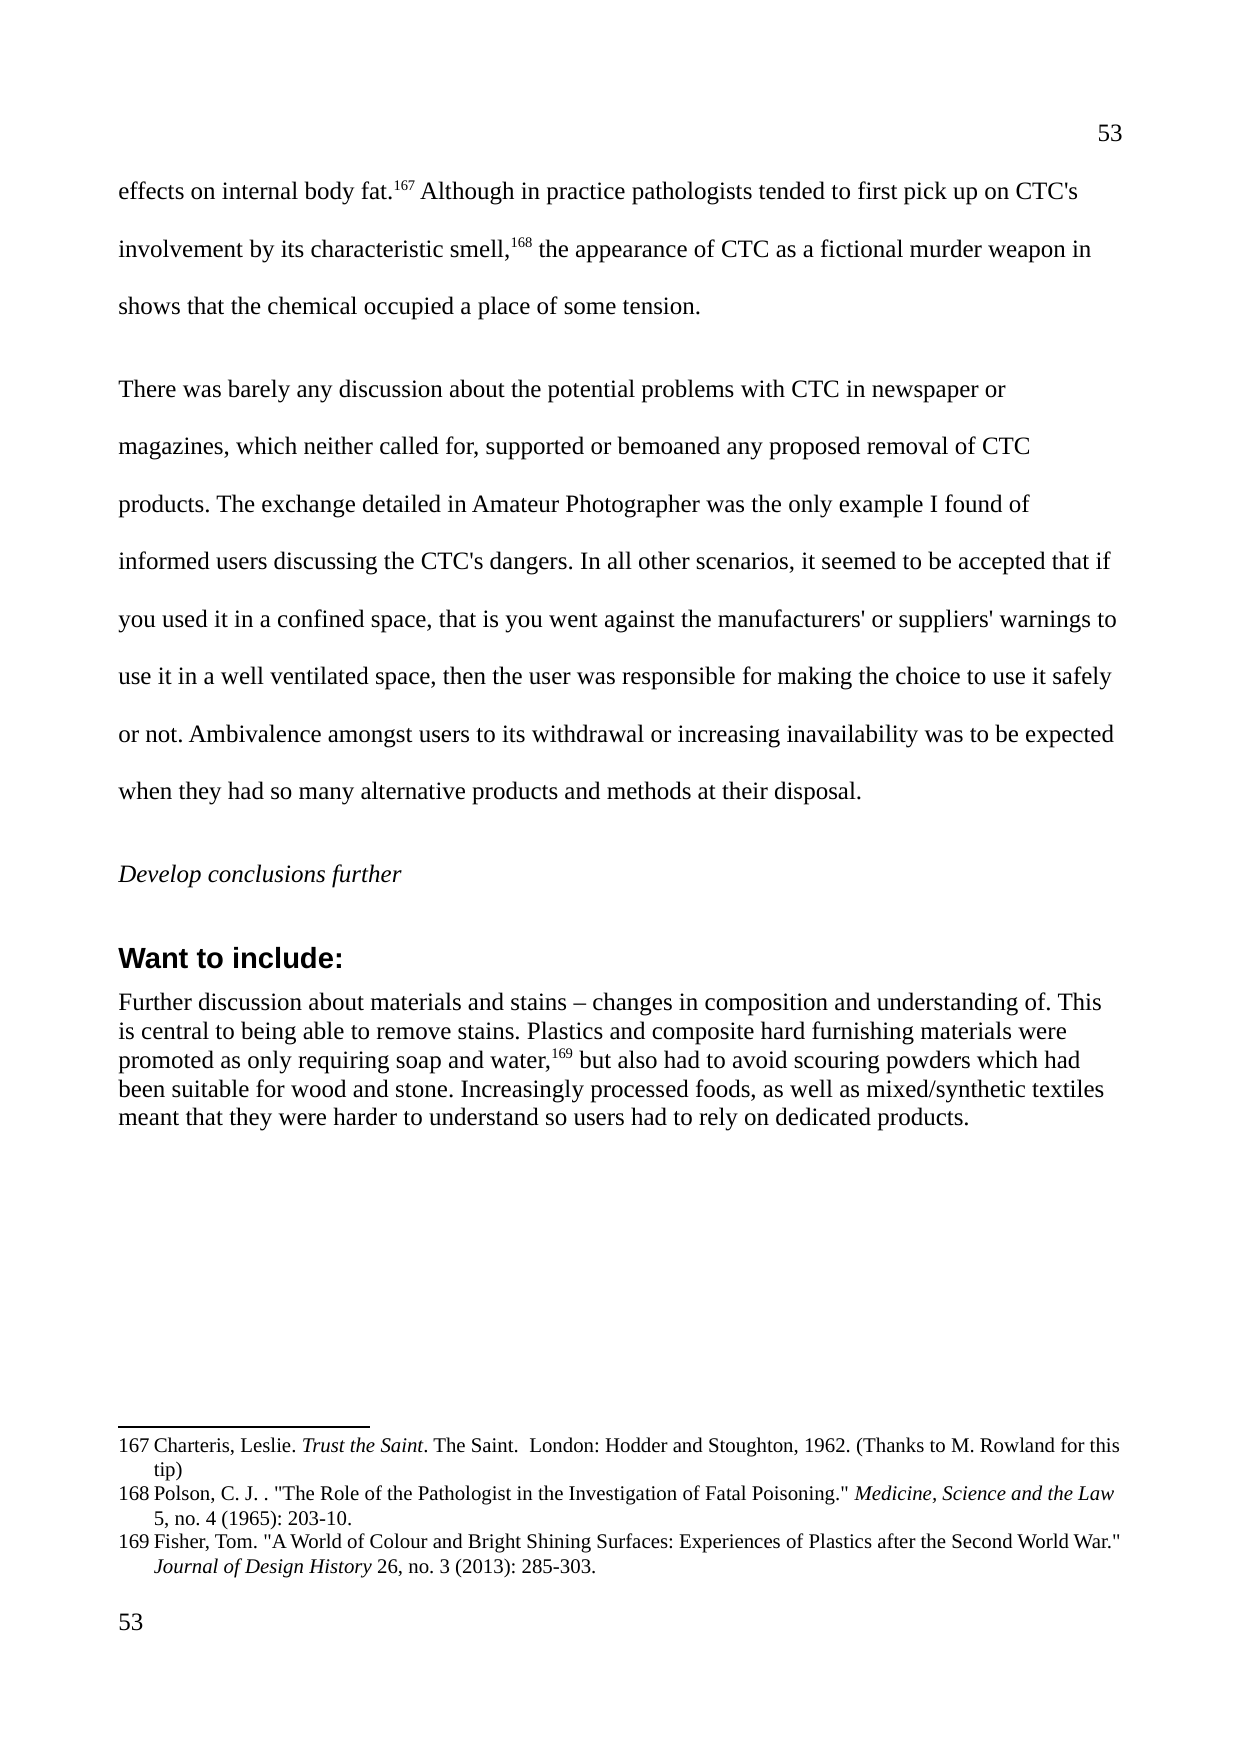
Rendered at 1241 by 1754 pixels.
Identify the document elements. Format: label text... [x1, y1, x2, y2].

subtitle Want to include: [118, 941, 1122, 975]
text There was barely any discussion about the potential problems with CTC in newspaper or magazines, which neither called for, supported or bemoaned any proposed removal of CTC products. The exchange detailed in Amateur Photographer was the only example I found of informed users discussing the CTC's dangers. In all other scenarios, it seemed to be accepted that if you used it in a confined space, that is you went against the manufacturers' or suppliers' warnings to use it in a well ventilated space, then the user was responsible for making the choice to use it safely or not. Ambivalence amongst users to its withdrawal or increasing inavailability was to be expected when they had so many alternative products and methods at their disposal. [118, 374, 1122, 805]
text Polson, C. J. . "The Role of the Pathologist in the Investigation of Fatal Poisoning." Medicine, Science and the Law 5, no. 4 (1965): 203-10. [118, 1481, 1122, 1529]
text effects on internal body fat. Although in practice pathologists tended to first pick up on CTC's involvement by its characteristic smell, the appearance of CTC as a fictional murder weapon in shows that the chemical occupied a place of some tension. [118, 176, 1122, 320]
text Develop conclusions further [118, 859, 1122, 888]
text Fisher, Tom. "A World of Colour and Bright Shining Surfaces: Experiences of Plastics after the Second World War." Journal of Design History 26, no. 3 (2013): 285-303. [118, 1529, 1122, 1578]
text Further discussion about materials and stains – changes in composition and understanding of. This is central to being able to remove stains. Plastics and composite hard furnishing materials were promoted as only requiring soap and water, but also had to avoid scouring powders which had been suitable for wood and stone. Increasingly processed foods, as well as mixed/synthetic textiles meant that they were harder to understand so users had to rely on dedicated products. [118, 987, 1122, 1131]
text Charteris, Leslie. Trust the Saint. The Saint. London: Hodder and Stoughton, 1962. (Thanks to M. Rowland for this tip) [118, 1433, 1122, 1481]
